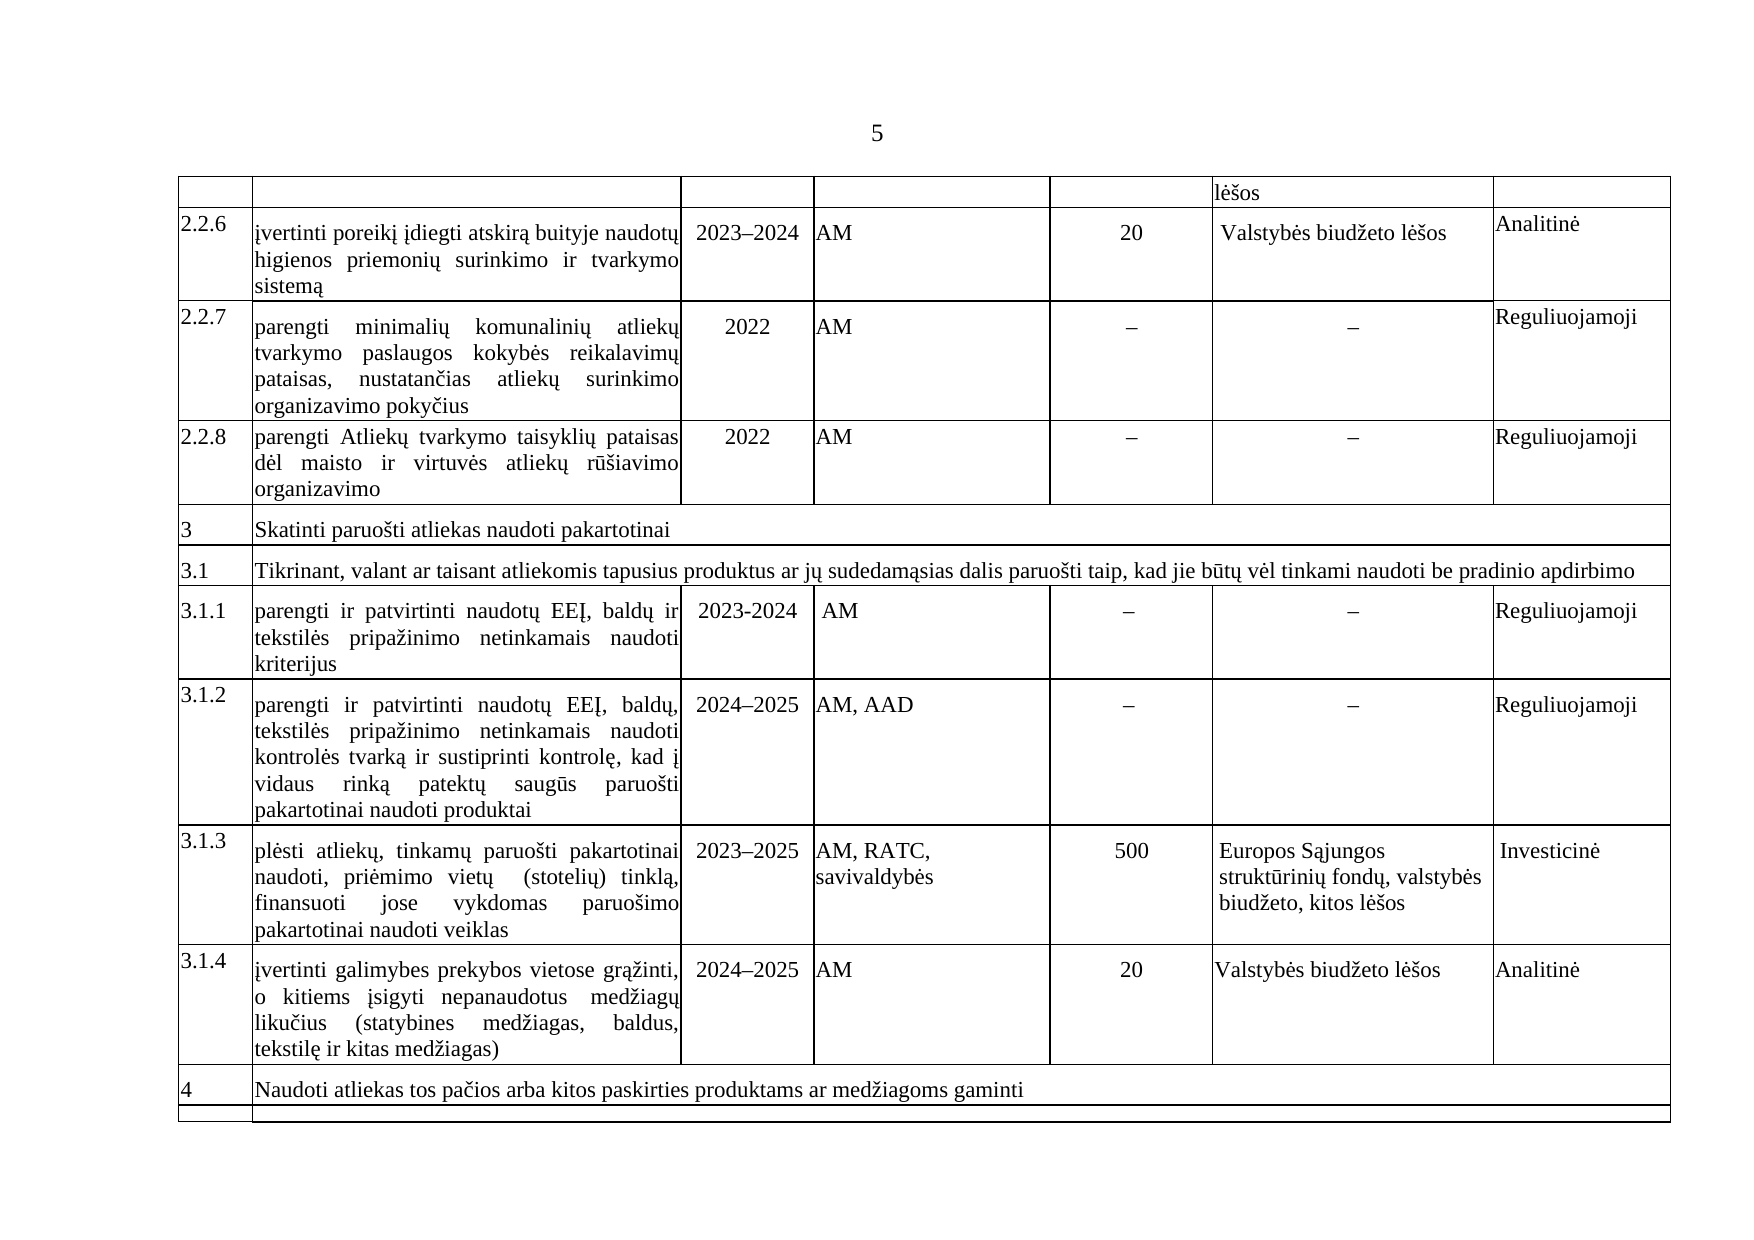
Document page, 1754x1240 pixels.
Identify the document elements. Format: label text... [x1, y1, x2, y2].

table_cell [179, 177, 252, 207]
table_cell 20 [1051, 945, 1212, 1063]
table_cell AM, RATC, savivaldybės [815, 826, 1049, 944]
table_cell – [1213, 421, 1493, 503]
table_cell AM [815, 421, 1049, 503]
table_cell Tikrinant, valant ar taisant atliekomis tapusius produktus ar jų sudedamąsias dalis paruošti taip, kad jie būtų vėl tinkami naudoti be pradinio apdirbimo [253, 546, 1670, 585]
table_cell [253, 1106, 1670, 1121]
table_cell 2.2.8 [179, 421, 252, 503]
table_cell Naudoti atliekas tos pačios arba kitos paskirties produktams ar medžiagoms gaminti [253, 1065, 1670, 1104]
table_cell Reguliuojamoji [1494, 421, 1670, 503]
table_cell 3.1 [179, 546, 252, 585]
table_cell Reguliuojamoji [1494, 301, 1670, 420]
table_cell parengti ir patvirtinti naudotų EEĮ, baldų, tekstilės pripažinimo netinkamais naudoti kontrolės tvarką ir sustiprinti kontrolę, kad į vidaus rinką patektų saugūs paruošti pakartotinai naudoti produktai [253, 680, 680, 824]
table_cell – [1213, 302, 1493, 420]
table_cell 3.1.4 [179, 945, 252, 1063]
table_cell 2022 [682, 302, 813, 420]
table_cell AM [815, 208, 1049, 300]
table_cell Analitinė [1494, 945, 1670, 1063]
table_cell – [1051, 586, 1212, 678]
table_cell – [1213, 680, 1493, 824]
table_cell 3.1.2 [179, 680, 252, 824]
table_cell 500 [1051, 826, 1212, 944]
table_cell AM [815, 945, 1049, 1063]
table_cell 3.1.3 [179, 826, 252, 944]
table_cell parengti Atliekų tvarkymo taisyklių pataisas dėl maisto ir virtuvės atliekų rūšiavimo organizavimo [253, 421, 680, 503]
table_cell Valstybės biudžeto lėšos [1213, 945, 1493, 1063]
table_cell – [1051, 421, 1212, 503]
table_cell 2.2.6 [179, 208, 252, 300]
table_cell [815, 177, 1049, 207]
table_cell 3.1.1 [179, 586, 252, 678]
table_cell įvertinti poreikį įdiegti atskirą buityje naudotų higienos priemonių surinkimo ir tvarkymo sistemą [253, 208, 680, 300]
table_cell lėšos [1213, 177, 1493, 207]
table_cell 4 [179, 1065, 252, 1104]
table_cell [179, 1106, 252, 1121]
table_cell Reguliuojamoji [1494, 586, 1670, 678]
table_cell įvertinti galimybes prekybos vietose grąžinti, o kitiems įsigyti nepanaudotus medžiagų likučius (statybines medžiagas, baldus, tekstilę ir kitas medžiagas) [253, 945, 680, 1063]
table_cell AM, AAD [815, 680, 1049, 824]
table_cell AM [815, 302, 1049, 420]
table_cell 2023-2024 [682, 586, 813, 678]
table_cell 2.2.7 [179, 301, 252, 420]
table_cell Reguliuojamoji [1494, 680, 1670, 824]
table_cell 3 [179, 505, 252, 544]
table_cell parengti ir patvirtinti naudotų EEĮ, baldų ir tekstilės pripažinimo netinkamais naudoti kriterijus [253, 586, 680, 678]
table_cell Valstybės biudžeto lėšos [1213, 208, 1493, 300]
table_cell – [1051, 302, 1212, 420]
table_cell 2022 [682, 421, 813, 503]
table_cell [253, 177, 680, 207]
table_cell – [1051, 680, 1212, 824]
table_cell Analitinė [1494, 208, 1670, 300]
table_cell Investicinė [1494, 826, 1670, 944]
table_cell 2023–2025 [682, 826, 813, 944]
table_cell [1494, 177, 1670, 207]
table_cell – [1213, 586, 1493, 678]
table_cell Europos Sąjungos struktūrinių fondų, valstybės biudžeto, kitos lėšos [1213, 826, 1493, 944]
table_cell parengti minimalių komunalinių atliekų tvarkymo paslaugos kokybės reikalavimų pataisas, nustatančias atliekų surinkimo organizavimo pokyčius [253, 302, 680, 420]
table_cell 2023–2024 [682, 208, 813, 300]
table_cell 2024–2025 [682, 680, 813, 824]
table_cell plėsti atliekų, tinkamų paruošti pakartotinai naudoti, priėmimo vietų (stotelių) tinklą, finansuoti jose vykdomas paruošimo pakartotinai naudoti veiklas [253, 826, 680, 944]
table_cell 2024–2025 [682, 945, 813, 1063]
table_cell [1051, 177, 1212, 207]
table_cell 20 [1051, 208, 1212, 300]
table_cell AM [815, 586, 1049, 678]
table_cell Skatinti paruošti atliekas naudoti pakartotinai [253, 505, 1670, 544]
table_cell [682, 177, 813, 207]
